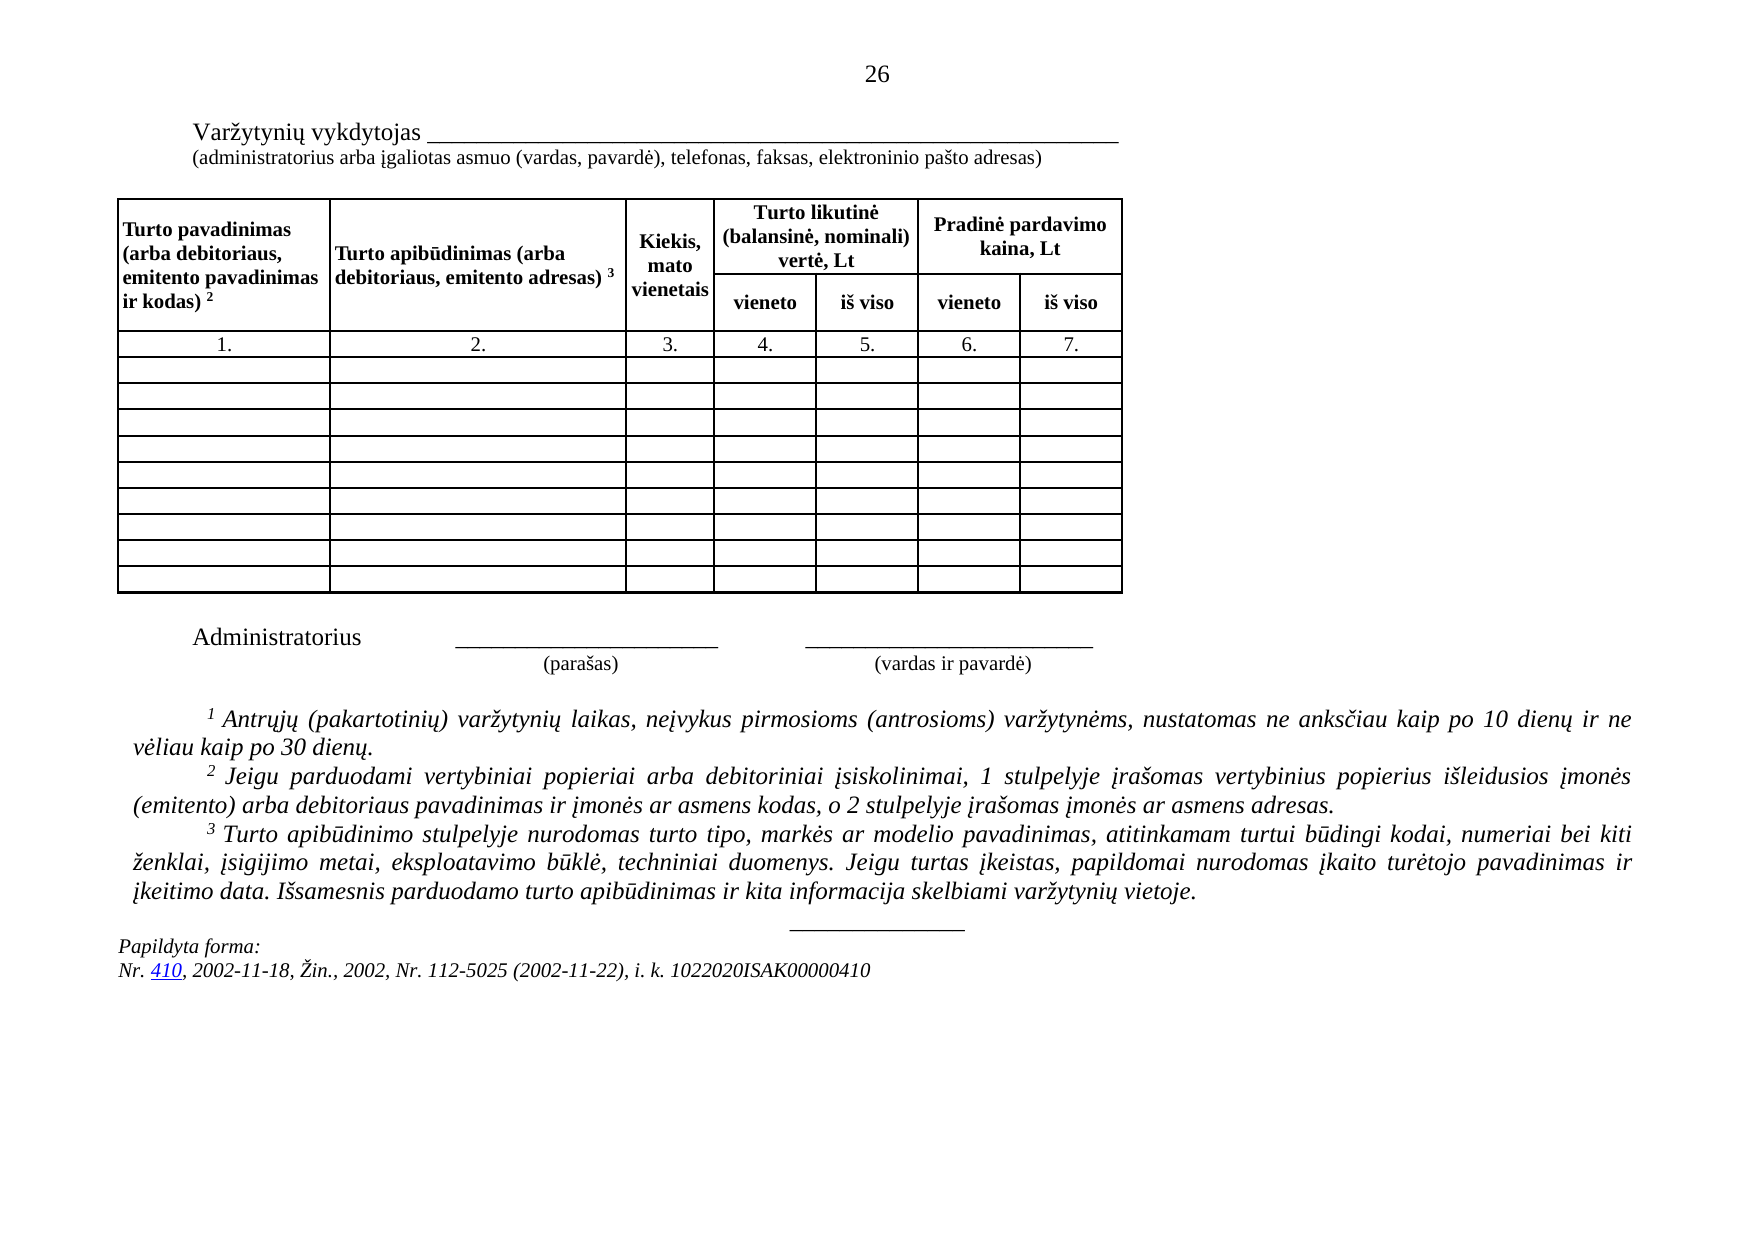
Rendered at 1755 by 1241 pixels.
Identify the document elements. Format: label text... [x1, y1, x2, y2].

table_header Turto apibūdinimas (arba debitoriaus, emitento adresas) 3 [331, 200, 625, 330]
table_cell [627, 541, 713, 565]
table_cell [715, 567, 815, 591]
table_cell [715, 437, 815, 461]
table_cell [627, 358, 713, 382]
table_cell [119, 541, 329, 565]
table_cell [715, 463, 815, 487]
table_cell [1021, 541, 1121, 565]
table_cell 7. [1021, 332, 1121, 356]
table_cell [1021, 567, 1121, 591]
table_cell [919, 567, 1019, 591]
text Papildyta forma: [118, 934, 1636, 958]
table_cell [817, 463, 917, 487]
table_cell [1021, 410, 1121, 434]
table_cell [919, 358, 1019, 382]
table_cell [627, 437, 713, 461]
table_cell iš viso [1021, 275, 1121, 330]
text (administratorius arba įgaliotas asmuo (vardas, pavardė), telefonas, faksas, elektroninio pašto adresas) [118, 145, 1636, 169]
table_cell [627, 489, 713, 513]
table_cell [817, 410, 917, 434]
table_cell [919, 515, 1019, 539]
table_cell [627, 384, 713, 408]
table_cell 1. [119, 332, 329, 356]
table_cell [817, 515, 917, 539]
table_cell [919, 489, 1019, 513]
table_cell [715, 541, 815, 565]
table_cell [919, 384, 1019, 408]
table_cell [627, 567, 713, 591]
text 3 Turto apibūdinimo stulpelyje nurodomas turto tipo, markės ar modelio pavadinimas, atitinkamam turtui būdingi kodai, numeriai bei kiti ženklai, įsigijimo metai, eksploatavimo būklė, techniniai duomenys. Jeigu turtas įkeistas, papildomai nurodomas įkaito turėtojo pavadinimas ir įkeitimo data. Išsamesnis parduodamo turto apibūdinimas ir kita informacija skelbiami varžytynių vietoje. [133, 819, 1636, 905]
table_header Turto likutinė (balansinė, nominali) vertė, Lt [715, 200, 917, 272]
table_cell [331, 463, 625, 487]
table_cell [817, 489, 917, 513]
table_cell [715, 410, 815, 434]
table_cell 2. [331, 332, 625, 356]
table_cell [119, 489, 329, 513]
table_cell [119, 463, 329, 487]
text ______________ [118, 905, 1636, 934]
text (parašas) (vardas ir pavardė) [118, 651, 1636, 675]
table_cell [919, 410, 1019, 434]
table_cell [627, 515, 713, 539]
table_cell [119, 515, 329, 539]
table_cell [715, 384, 815, 408]
table_cell [1021, 358, 1121, 382]
table_cell [817, 567, 917, 591]
table_cell [331, 515, 625, 539]
table_header Pradinė pardavimo kaina, Lt [919, 200, 1121, 272]
table_header Kiekis, mato vienetais [627, 200, 713, 330]
table_cell [715, 515, 815, 539]
table_cell [817, 437, 917, 461]
table_cell [331, 567, 625, 591]
text 1 Antrųjų (pakartotinių) varžytynių laikas, neįvykus pirmosioms (antrosioms) varžytynėms, nustatomas ne anksčiau kaip po 10 dienų ir ne vėliau kaip po 30 dienų. [133, 704, 1636, 761]
table_cell [119, 384, 329, 408]
text Administratorius [118, 622, 1636, 651]
table_cell [331, 541, 625, 565]
table_cell 6. [919, 332, 1019, 356]
table_cell [119, 358, 329, 382]
table_cell [119, 410, 329, 434]
text 2 Jeigu parduodami vertybiniai popieriai arba debitoriniai įsiskolinimai, 1 stulpelyje įrašomas vertybinius popierius išleidusios įmonės (emitento) arba debitoriaus pavadinimas ir įmonės ar asmens kodas, o 2 stulpelyje įrašomas įmonės ar asmens adresas. [133, 761, 1636, 819]
table_header Turto pavadinimas (arba debitoriaus, emitento pavadinimas ir kodas) 2 [119, 200, 329, 330]
table_cell [1021, 384, 1121, 408]
table_cell [627, 410, 713, 434]
table_cell [919, 541, 1019, 565]
table_cell [919, 463, 1019, 487]
table_cell [331, 358, 625, 382]
table_cell [715, 358, 815, 382]
table_cell [627, 463, 713, 487]
table_cell [715, 489, 815, 513]
table_cell [119, 437, 329, 461]
text Nr. 410, 2002-11-18, Žin., 2002, Nr. 112-5025 (2002-11-22), i. k. 1022020ISAK00000410 [118, 958, 1636, 982]
table_cell [1021, 489, 1121, 513]
table_cell [331, 384, 625, 408]
table_cell [919, 437, 1019, 461]
table_cell 3. [627, 332, 713, 356]
text Varžytynių vykdytojas [119, 117, 1645, 145]
table_cell [1021, 515, 1121, 539]
table_cell [1021, 463, 1121, 487]
table_cell 4. [715, 332, 815, 356]
table_cell vieneto [919, 275, 1019, 330]
table_cell 5. [817, 332, 917, 356]
table_cell [331, 437, 625, 461]
table_cell [119, 567, 329, 591]
table_cell [331, 489, 625, 513]
table_cell [1021, 437, 1121, 461]
table_cell [817, 541, 917, 565]
table_cell [817, 358, 917, 382]
table_cell [331, 410, 625, 434]
table_cell [817, 384, 917, 408]
table_cell iš viso [817, 275, 917, 330]
table_cell vieneto [715, 275, 815, 330]
